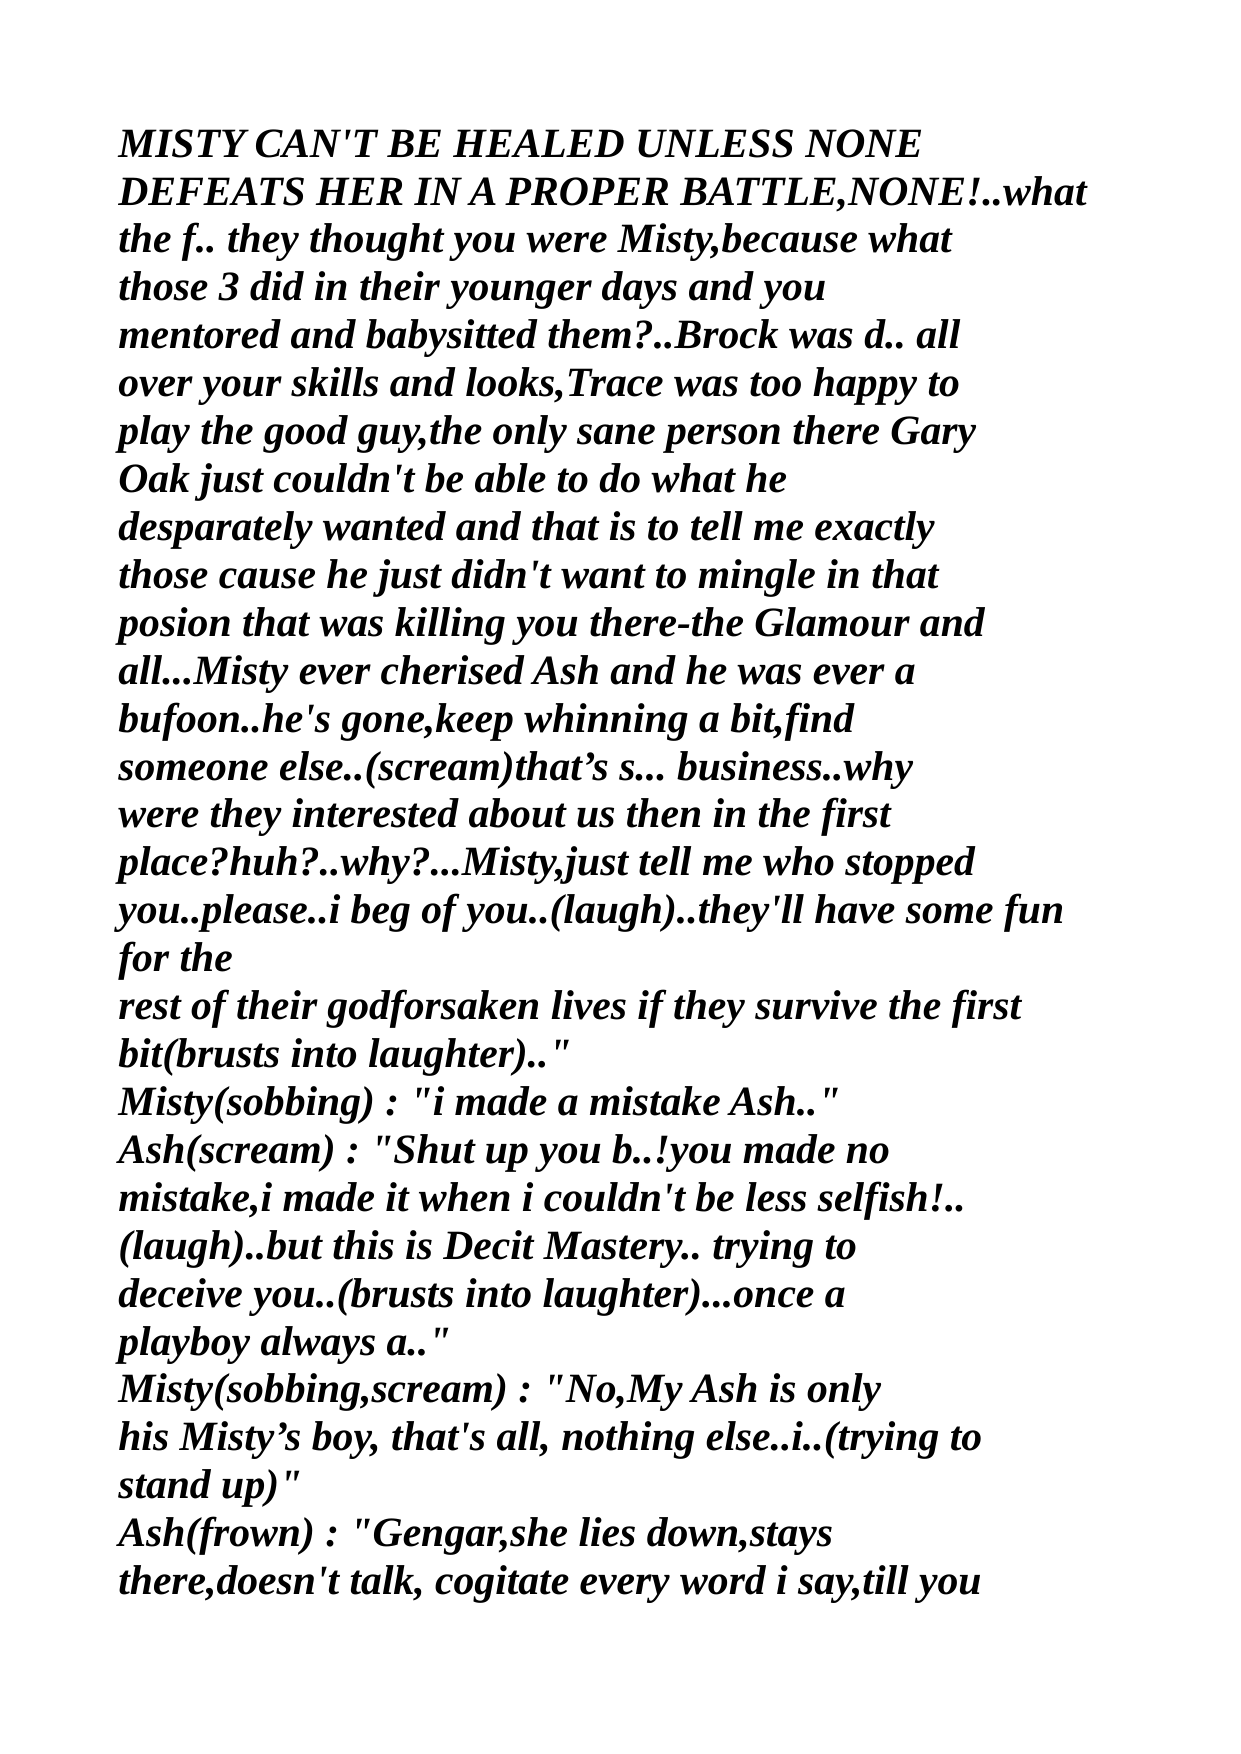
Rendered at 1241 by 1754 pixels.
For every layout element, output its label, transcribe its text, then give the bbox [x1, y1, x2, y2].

text DEFEATS HER IN A PROPER BATTLE,NONE!..what [118, 166, 1122, 214]
text posion that was killing you there-the Glamour and [118, 597, 1122, 645]
text deceive you..(brusts into laughter)...once a [118, 1268, 1122, 1316]
text play the good guy,the only sane person there Gary [118, 406, 1122, 453]
text playboy always a.." [118, 1316, 1122, 1364]
text Misty(sobbing,scream) : "No,My Ash is only [118, 1364, 1122, 1412]
text over your skills and looks,Trace was too happy to [118, 358, 1122, 406]
text Ash(scream) : "Shut up you b..!you made no [118, 1124, 1122, 1172]
text MISTY CAN'T BE HEALED UNLESS NONE [118, 118, 1122, 166]
text were they interested about us then in the first [118, 789, 1122, 837]
text there,doesn't talk, cogitate every word i say,till you [118, 1556, 1122, 1603]
text (laugh)..but this is Decit Mastery.. trying to [118, 1220, 1122, 1268]
text those cause he just didn't want to mingle in that [118, 549, 1122, 597]
text Ash(frown) : "Gengar,she lies down,stays [118, 1508, 1122, 1556]
text desparately wanted and that is to tell me exactly [118, 501, 1122, 549]
text stand up)" [118, 1460, 1122, 1508]
text those 3 did in their younger days and you [118, 262, 1122, 310]
text bufoon..he's gone,keep whinning a bit,find [118, 693, 1122, 741]
text someone else..(scream)that’s s... business..why [118, 741, 1122, 789]
text the f.. they thought you were Misty,because what [118, 214, 1122, 262]
text his Misty’s boy, that's all, nothing else..i..(trying to [118, 1412, 1122, 1460]
text mentored and babysitted them?..Brock was d.. all [118, 310, 1122, 358]
text place?huh?..why?...Misty,just tell me who stopped [118, 837, 1122, 885]
text rest of their godforsaken lives if they survive the first bit(brusts into laughter).." [118, 981, 1122, 1076]
text Misty(sobbing) : "i made a mistake Ash.." [118, 1076, 1122, 1124]
text Oak just couldn't be able to do what he [118, 453, 1122, 501]
text you..please..i beg of you..(laugh)..they'll have some fun for the [118, 885, 1122, 981]
text all...Misty ever cherised Ash and he was ever a [118, 645, 1122, 693]
text mistake,i made it when i couldn't be less selfish!.. [118, 1172, 1122, 1220]
